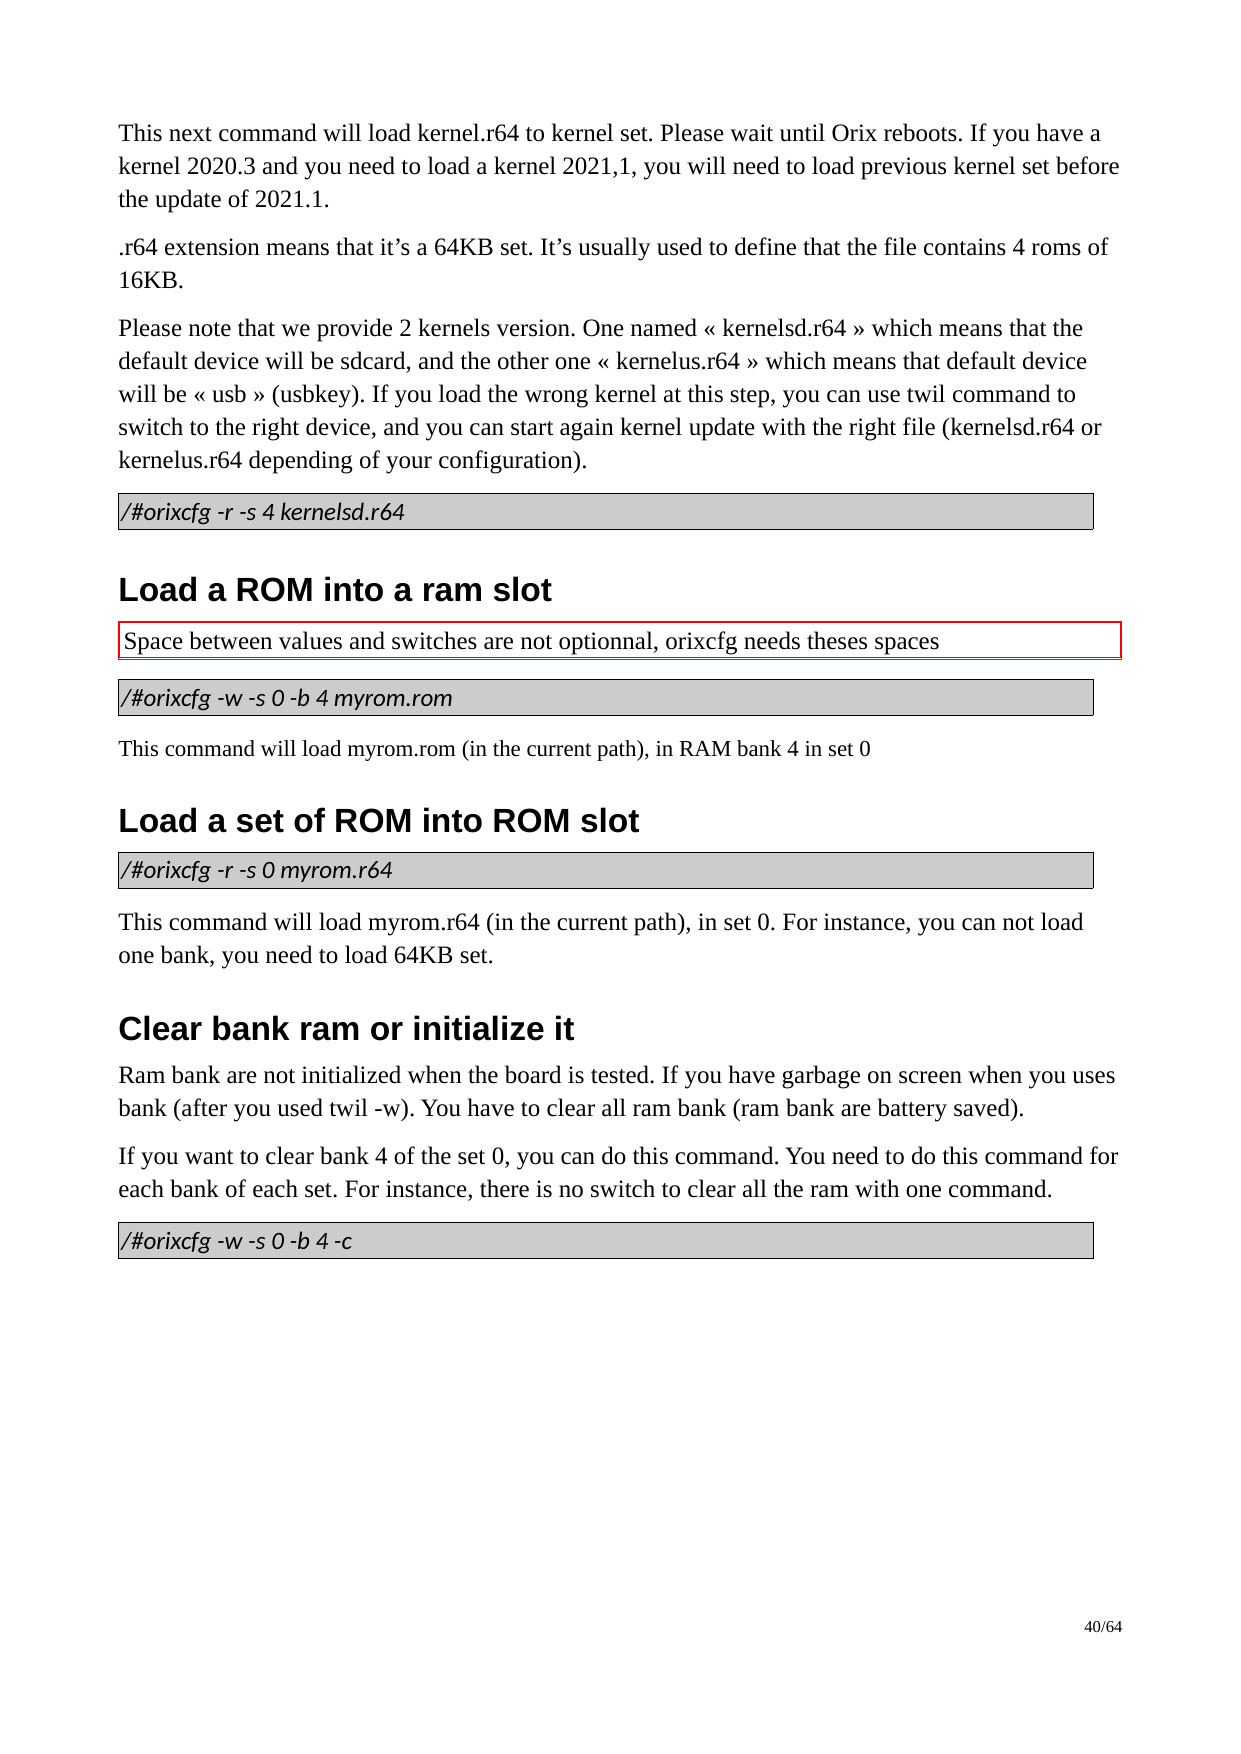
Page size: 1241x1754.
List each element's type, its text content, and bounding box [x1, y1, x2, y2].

text .r64 extension means that it’s a 64KB set. It’s usually used to define that the file contains 4 roms of 16KB. [118, 232, 1122, 294]
text Space between values and switches are not optionnal, orixcfg needs theses spaces [120, 623, 1120, 657]
text Please note that we provide 2 kernels version. One named « kernelsd.r64 » which means that the default device will be sdcard, and the other one « kernelus.r64 » which means that default device will be « usb » (usbkey). If you load the wrong kernel at this step, you can use twil command to switch to the right device, and you can start again kernel update with the right file (kernelsd.r64 or kernelus.r64 depending of your configuration). [118, 313, 1122, 474]
subtitle Clear bank ram or initialize it [118, 1009, 1122, 1048]
text This command will load myrom.r64 (in the current path), in set 0. For instance, you can not load one bank, you need to load 64KB set. [118, 907, 1122, 969]
text If you want to clear bank 4 of the set 0, you can do this command. You need to do this command for each bank of each set. For instance, there is no switch to clear all the ram with one command. [118, 1141, 1122, 1203]
text This next command will load kernel.r64 to kernel set. Please wait until Orix reboots. If you have a kernel 2020.3 and you need to load a kernel 2021,1, you will need to load previous kernel set before the update of 2021.1. [118, 118, 1122, 213]
subtitle Load a set of ROM into ROM slot [118, 800, 1122, 839]
text /#orixcfg -r -s 0 myrom.r64 [119, 853, 1093, 888]
text /#orixcfg -r -s 4 kernelsd.r64 [119, 494, 1093, 529]
text Ram bank are not initialized when the board is tested. If you have garbage on screen when you uses bank (after you used twil -w). You have to clear all ram bank (ram bank are battery saved). [118, 1060, 1122, 1122]
text /#orixcfg -w -s 0 -b 4 -c [119, 1223, 1093, 1258]
text /#orixcfg -w -s 0 -b 4 myrom.rom [119, 680, 1093, 715]
text This command will load myrom.rom (in the current path), in RAM bank 4 in set 0 [118, 734, 1122, 761]
subtitle Load a ROM into a ram slot [118, 569, 1122, 608]
